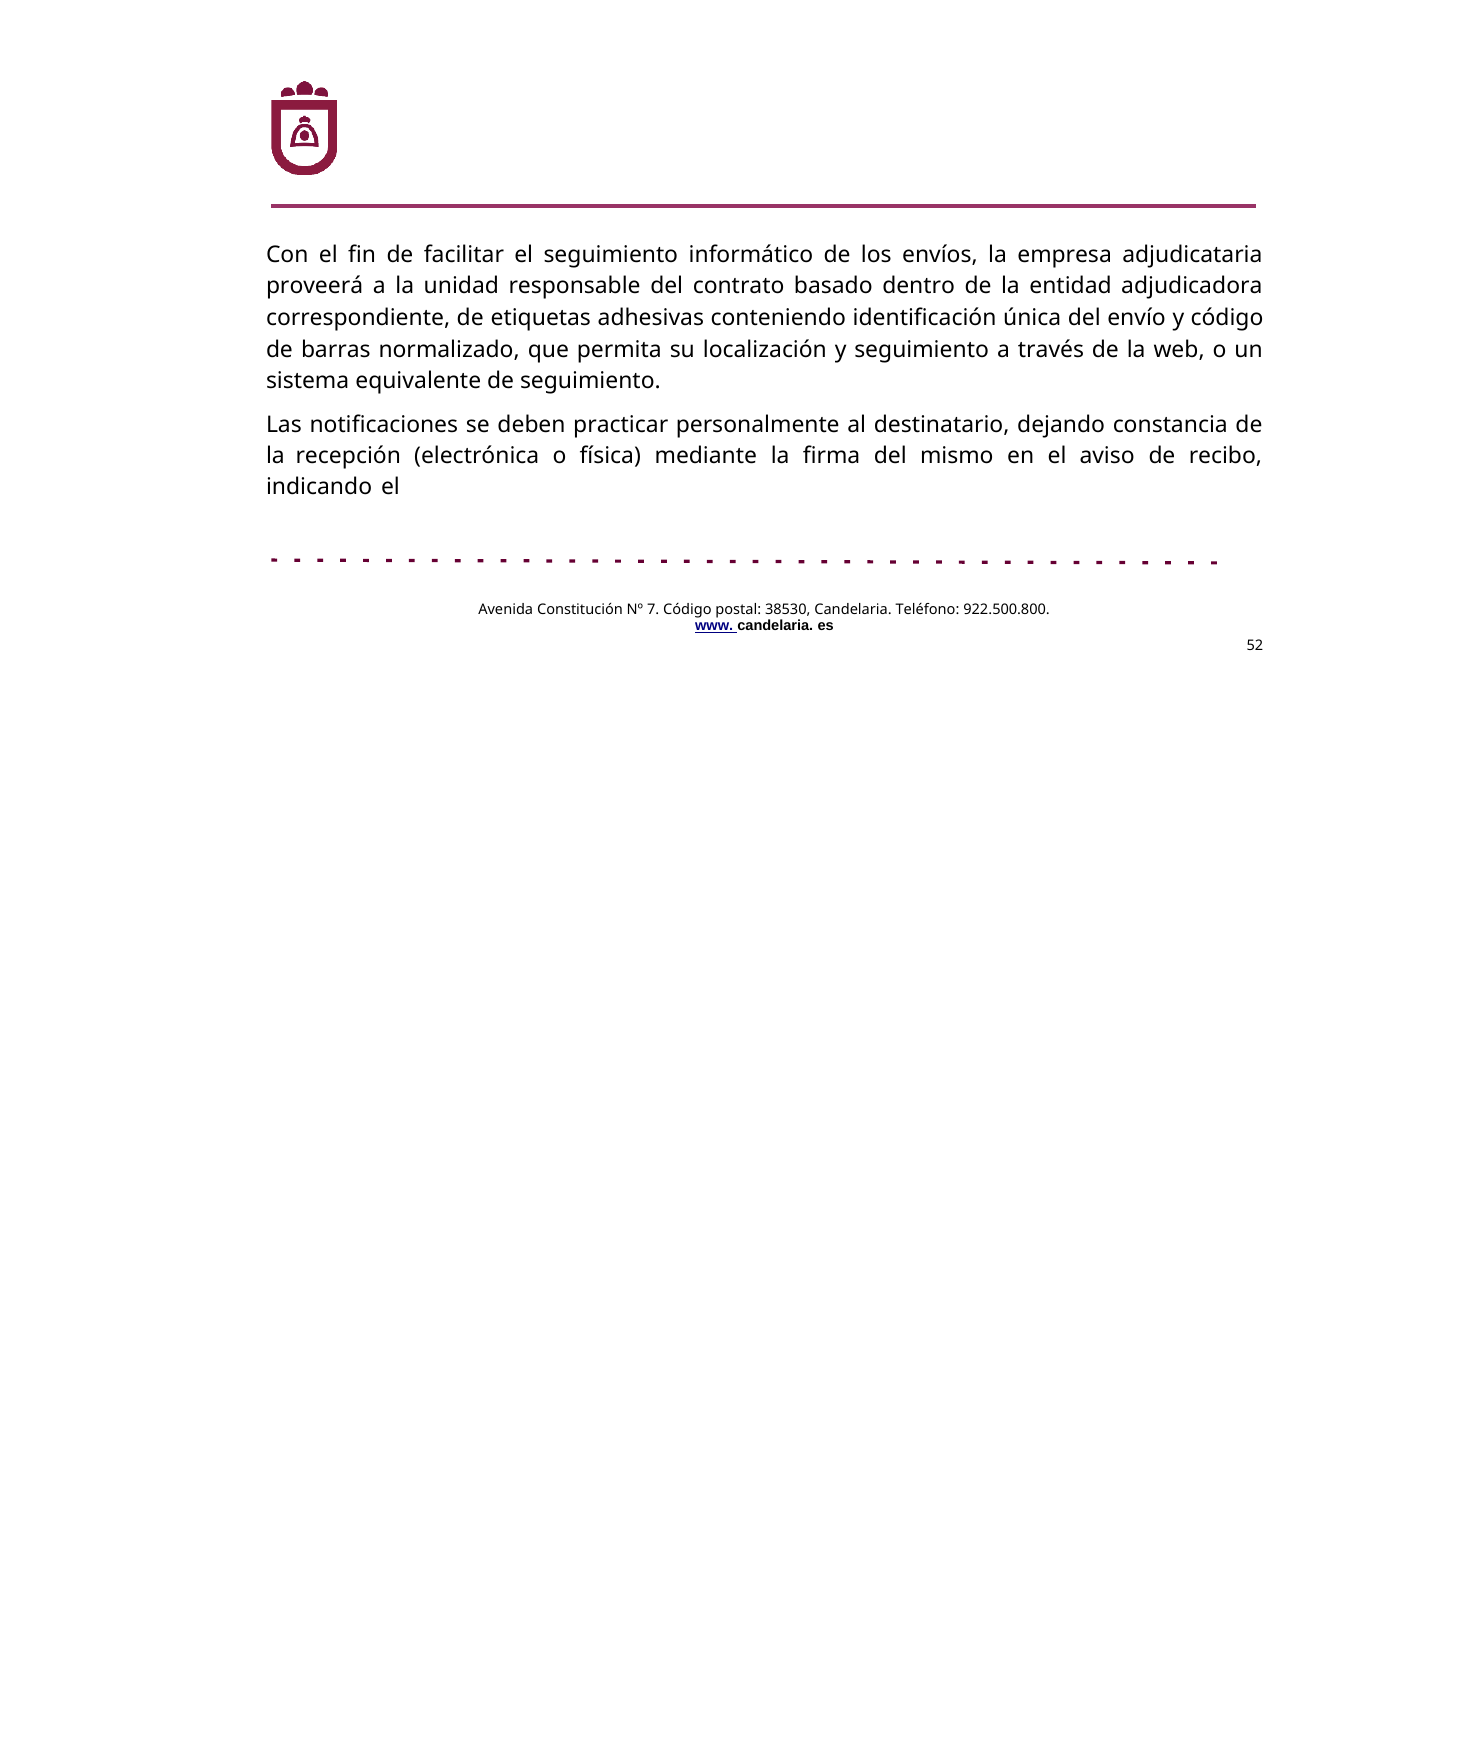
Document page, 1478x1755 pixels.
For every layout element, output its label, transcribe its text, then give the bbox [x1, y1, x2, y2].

text Con el fin de facilitar el seguimiento informático de los envíos, la empresa adjudicataria proveerá a la unidad responsable del contrato basado dentro de la entidad adjudicadora correspondiente, de etiquetas adhesivas conteniendo identificación única del envío y código de barras normalizado, que permita su localización y seguimiento a través de la web, o un sistema equivalente de seguimiento. [266, 238, 1263, 395]
text 52 [37, 635, 1263, 655]
text www. candelaria. es [408, 617, 1120, 634]
text Las notificaciones se deben practicar personalmente al destinatario, dejando constancia de la recepción (electrónica o física) mediante la firma del mismo en el aviso de recibo, indicando el [266, 408, 1263, 502]
text Avenida Constitución Nº 7. Código postal: 38530, Candelaria. Teléfono: 922.500.800. [408, 601, 1120, 617]
